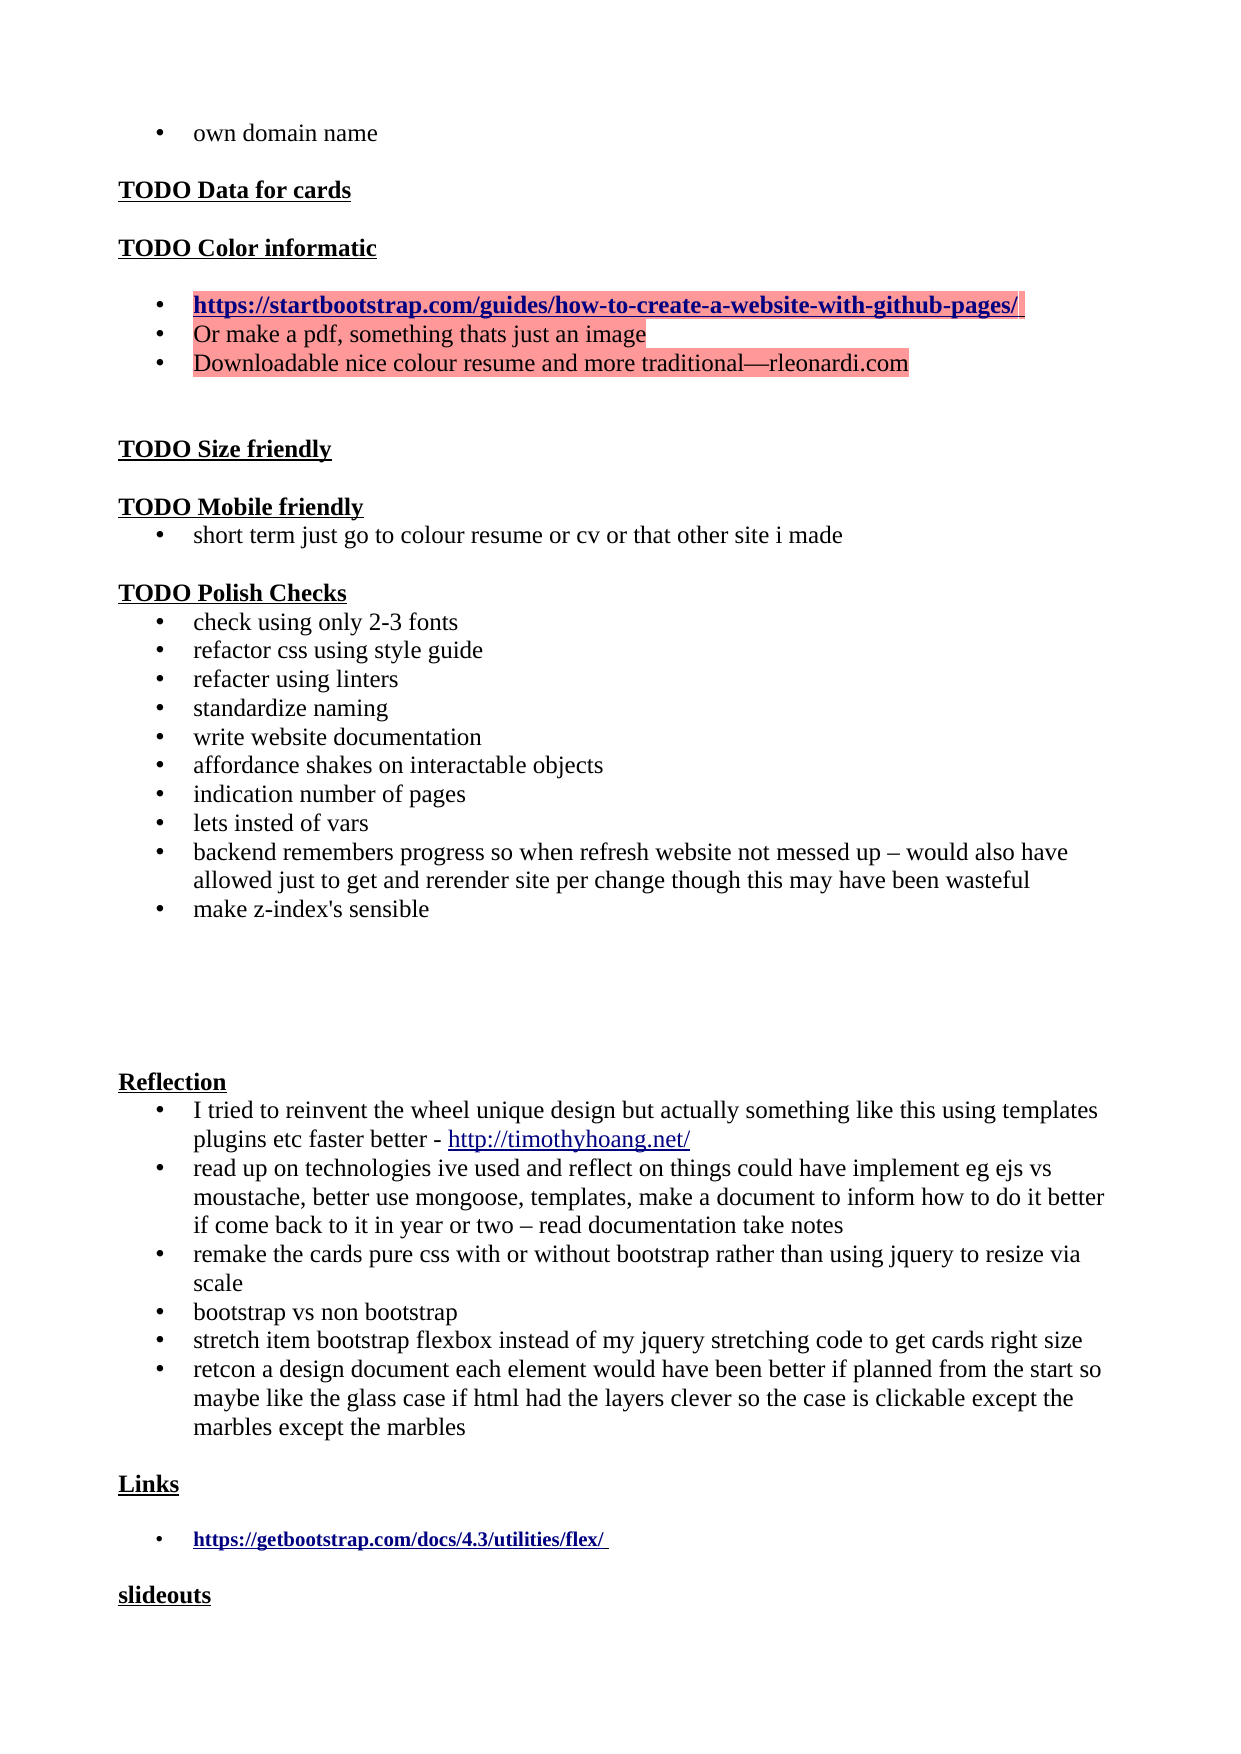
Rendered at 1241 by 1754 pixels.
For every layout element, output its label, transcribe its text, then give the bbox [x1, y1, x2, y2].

list https://startbootstrap.com/guides/how-to-create-a-website-with-github-pages/ [156, 291, 1122, 319]
list bootstrap vs non bootstrap [156, 1297, 1122, 1326]
list read up on technologies ive used and reflect on things could have implement eg ejs vs moustache, better use mongoose, templates, make a document to inform how to do it better if come back to it in year or two – read documentation take notes [156, 1153, 1122, 1239]
list write website documentation [156, 722, 1122, 751]
text TODO Color informatic [118, 233, 1122, 262]
text TODO Data for cards [118, 176, 1122, 204]
list indication number of pages [156, 779, 1122, 808]
text Reflection [118, 1067, 1122, 1096]
list affordance shakes on interactable objects [156, 751, 1122, 779]
list standardize naming [156, 693, 1122, 722]
list refactor css using style guide [156, 636, 1122, 664]
list backend remembers progress so when refresh website not messed up – would also have allowed just to get and rerender site per change though this may have been wasteful [156, 837, 1122, 894]
list make z-index's sensible [156, 894, 1122, 923]
text slideouts [118, 1580, 1122, 1608]
text Links [118, 1469, 1122, 1498]
list remake the cards pure css with or without bootstrap rather than using jquery to resize via scale [156, 1239, 1122, 1297]
list check using only 2-3 fonts [156, 607, 1122, 636]
list https://getbootstrap.com/docs/4.3/utilities/flex/ [156, 1527, 1122, 1551]
list I tried to reinvent the wheel unique design but actually something like this using templates plugins etc faster better - http://timothyhoang.net/ [156, 1096, 1122, 1153]
list retcon a design document each element would have been better if planned from the start so maybe like the glass case if html had the layers clever so the case is clickable except the marbles except the marbles [156, 1354, 1122, 1441]
list stretch item bootstrap flexbox instead of my jquery stretching code to get cards right size [156, 1326, 1122, 1354]
list own domain name [156, 118, 1122, 147]
text TODO Size friendly [118, 434, 1122, 463]
list Downloadable nice colour resume and more traditional—rleonardi.com [156, 348, 1122, 377]
text TODO Polish Checks [118, 578, 1122, 607]
list short term just go to colour resume or cv or that other site i made [156, 521, 1122, 549]
text TODO Mobile friendly [118, 492, 1122, 521]
list lets insted of vars [156, 808, 1122, 837]
list refacter using linters [156, 664, 1122, 693]
list Or make a pdf, something thats just an image [156, 319, 1122, 348]
